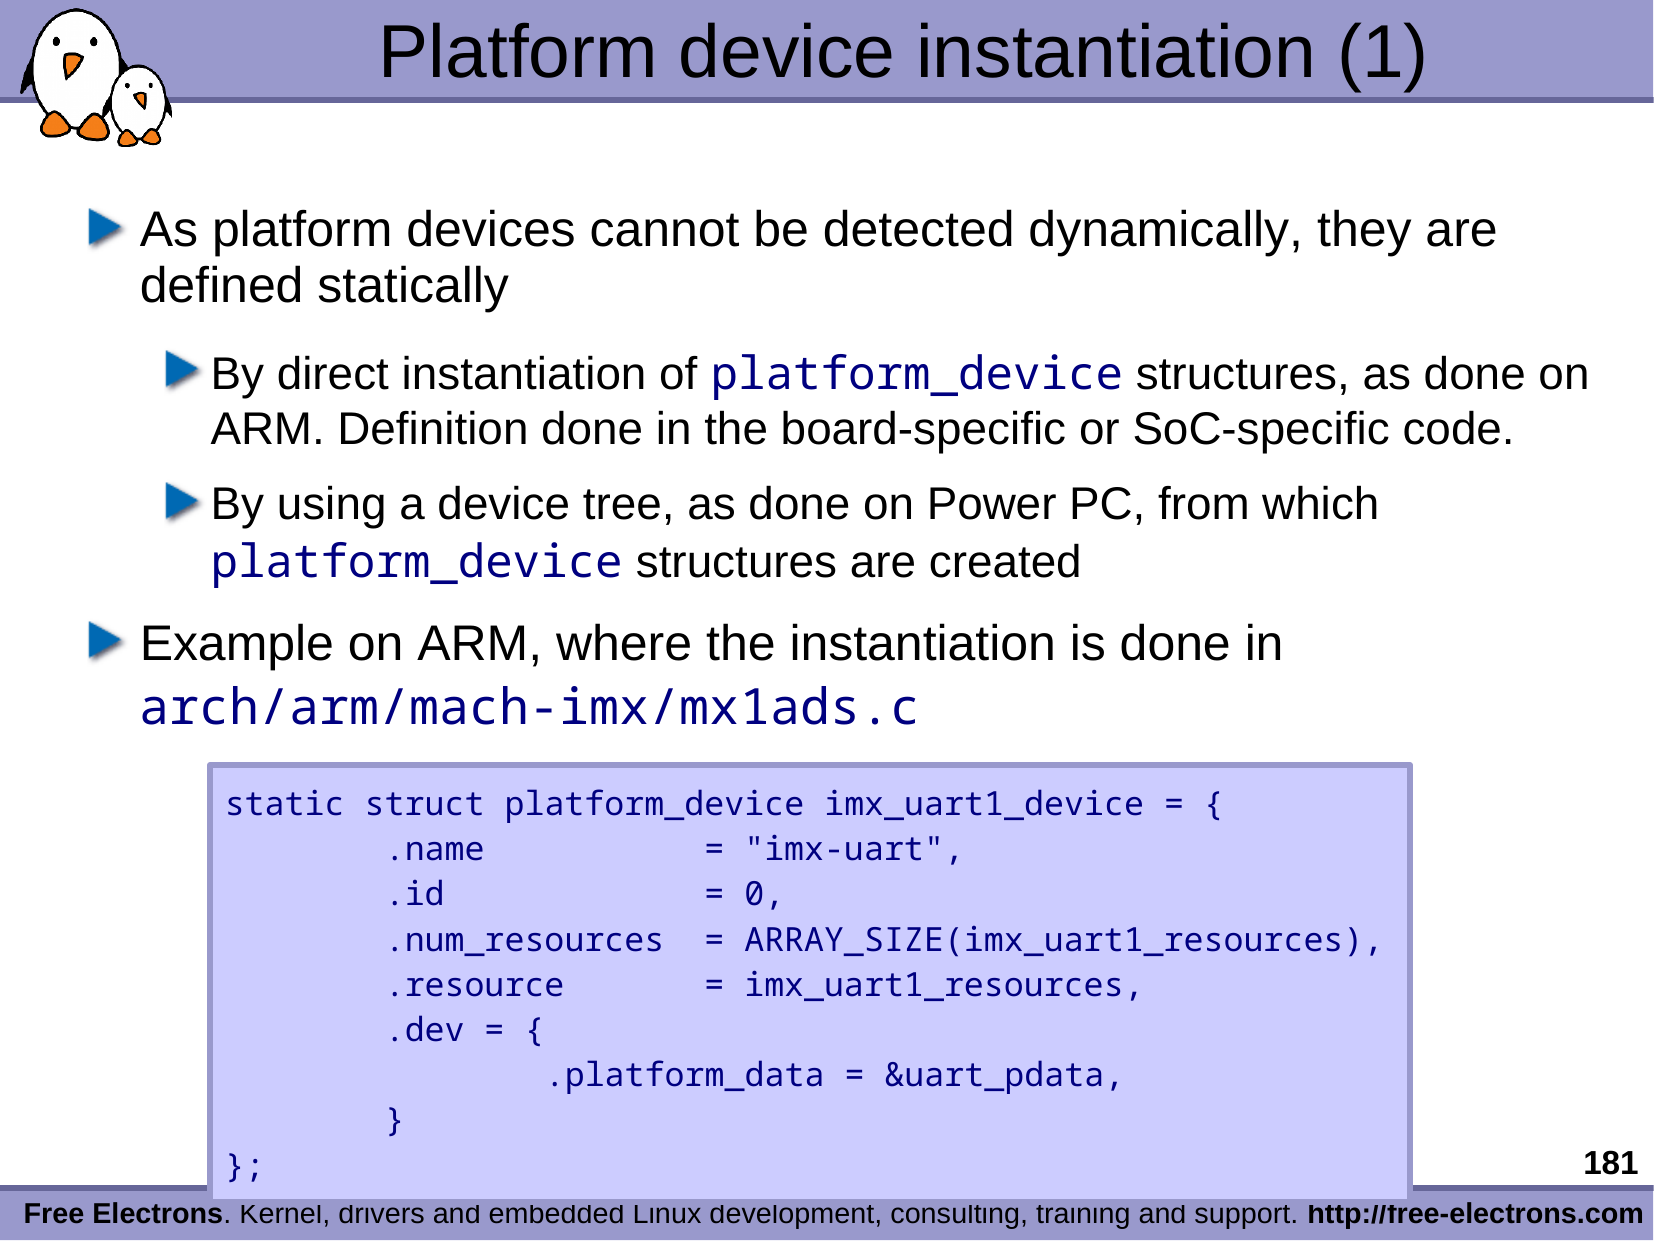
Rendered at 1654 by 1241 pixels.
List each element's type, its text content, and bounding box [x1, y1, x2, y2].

title Platform device instantiation (1) [178, 4, 1631, 98]
text_box static struct platform_device imx_uart1_device = { .name = "imx-uart", .id = 0, .num_resources = ARRAY_SIZE(imx_uart1_resources), .resource = imx_uart1_resources, .dev = { .platform_data = &uart_pdata, } }; [210, 1118, 1411, 1144]
list As platform devices cannot be detected dynamically, they are defined statically By direct instantiation of platform_device structures, as done on ARM. Definition done in the board-specific or SoC-specific code. By using a device tree, as done on Power PC, from which platform_device structures are created Example on ARM, where the instantiation is done in arch/arm/mach-imx/mx1ads.c [68, 201, 1592, 1118]
picture [20, 8, 172, 147]
